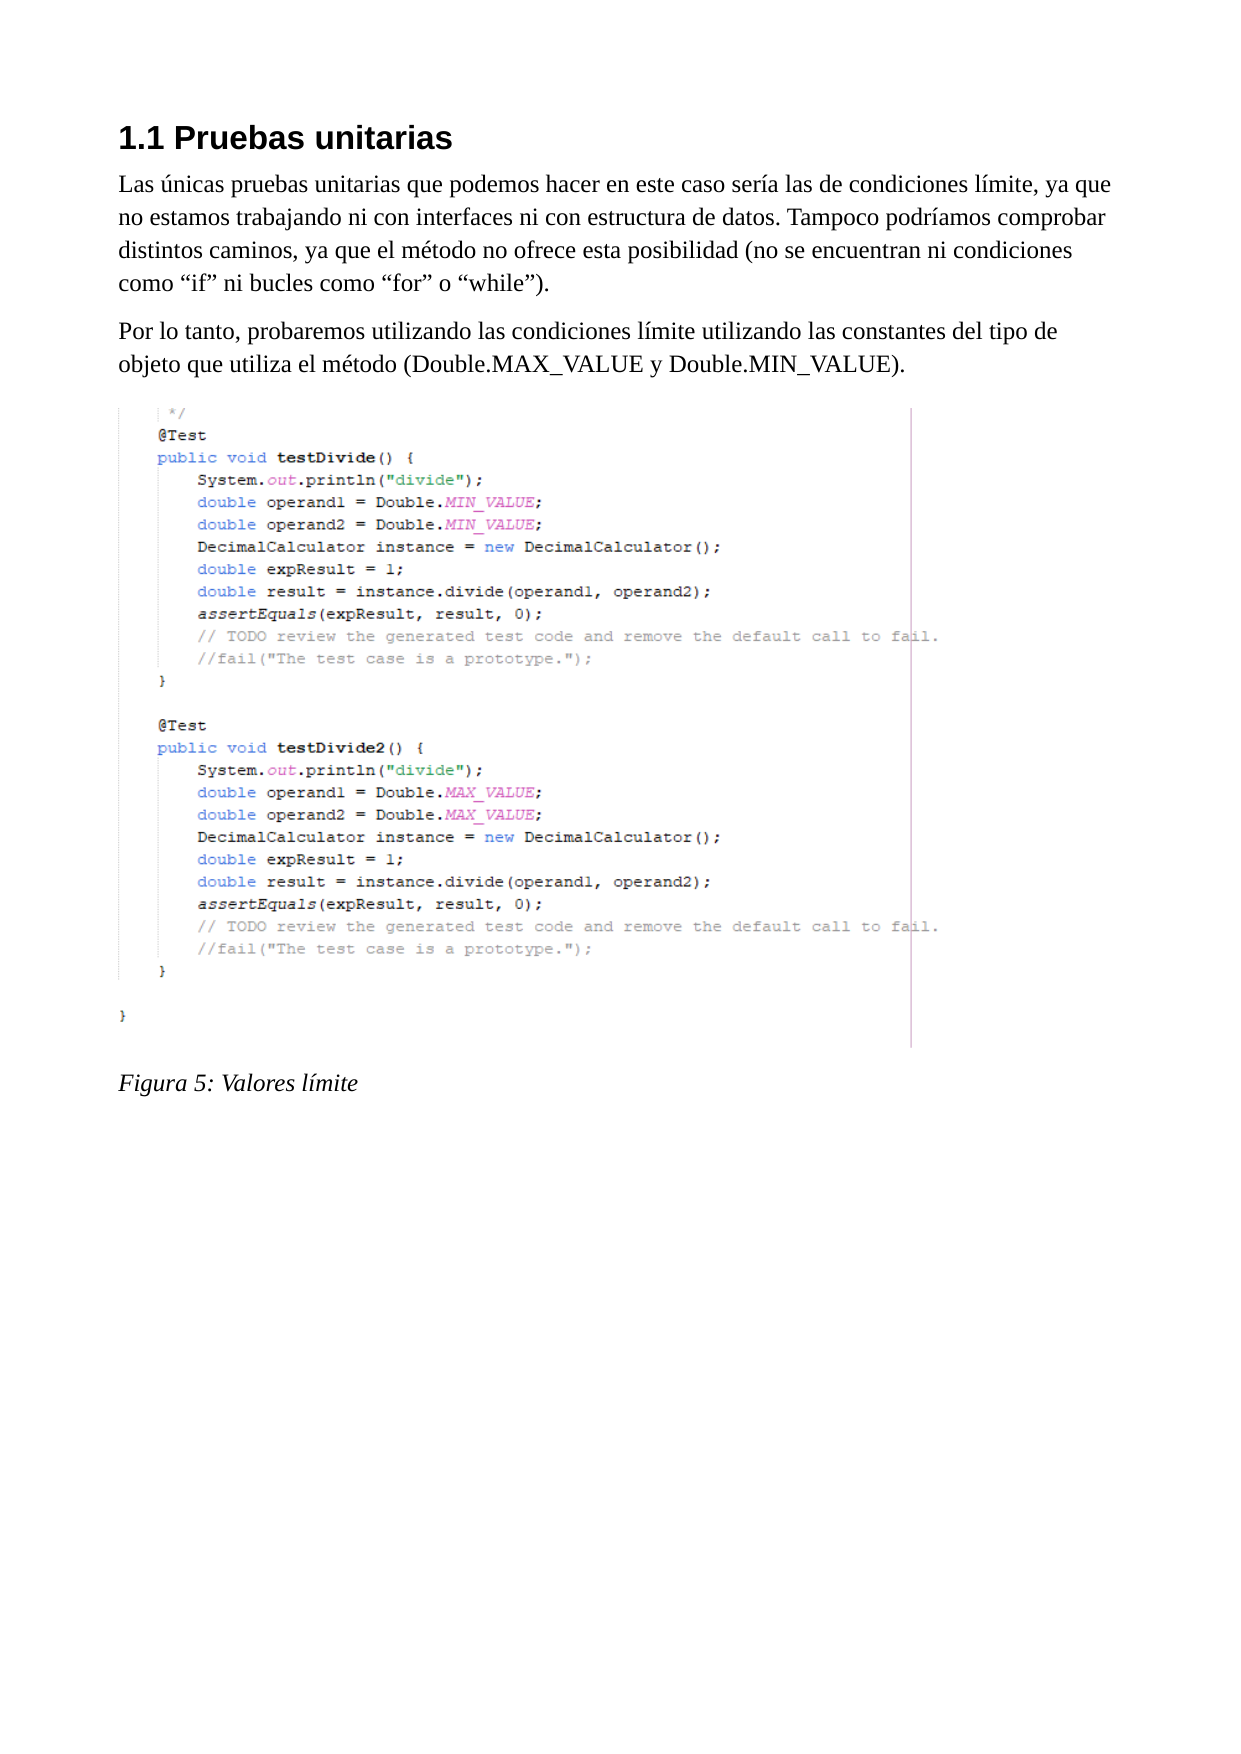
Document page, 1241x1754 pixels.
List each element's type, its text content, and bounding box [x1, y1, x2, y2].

text Las únicas pruebas unitarias que podemos hacer en este caso sería las de condiciones límite, ya que no estamos trabajando ni con interfaces ni con estructura de datos. Tampoco podríamos comprobar distintos caminos, ya que el método no ofrece esta posibilidad (no se encuentran ni condiciones como “if” ni bucles como “for” o “while”). [118, 169, 1122, 297]
text Por lo tanto, probaremos utilizando las condiciones límite utilizando las constantes del tipo de objeto que utiliza el método (Double.MAX_VALUE y Double.MIN_VALUE). [118, 316, 1122, 377]
text Figura 5: Valores límite [118, 1069, 1031, 1097]
subtitle 1.1 Pruebas unitarias [118, 118, 1122, 157]
picture [118, 408, 1032, 1069]
